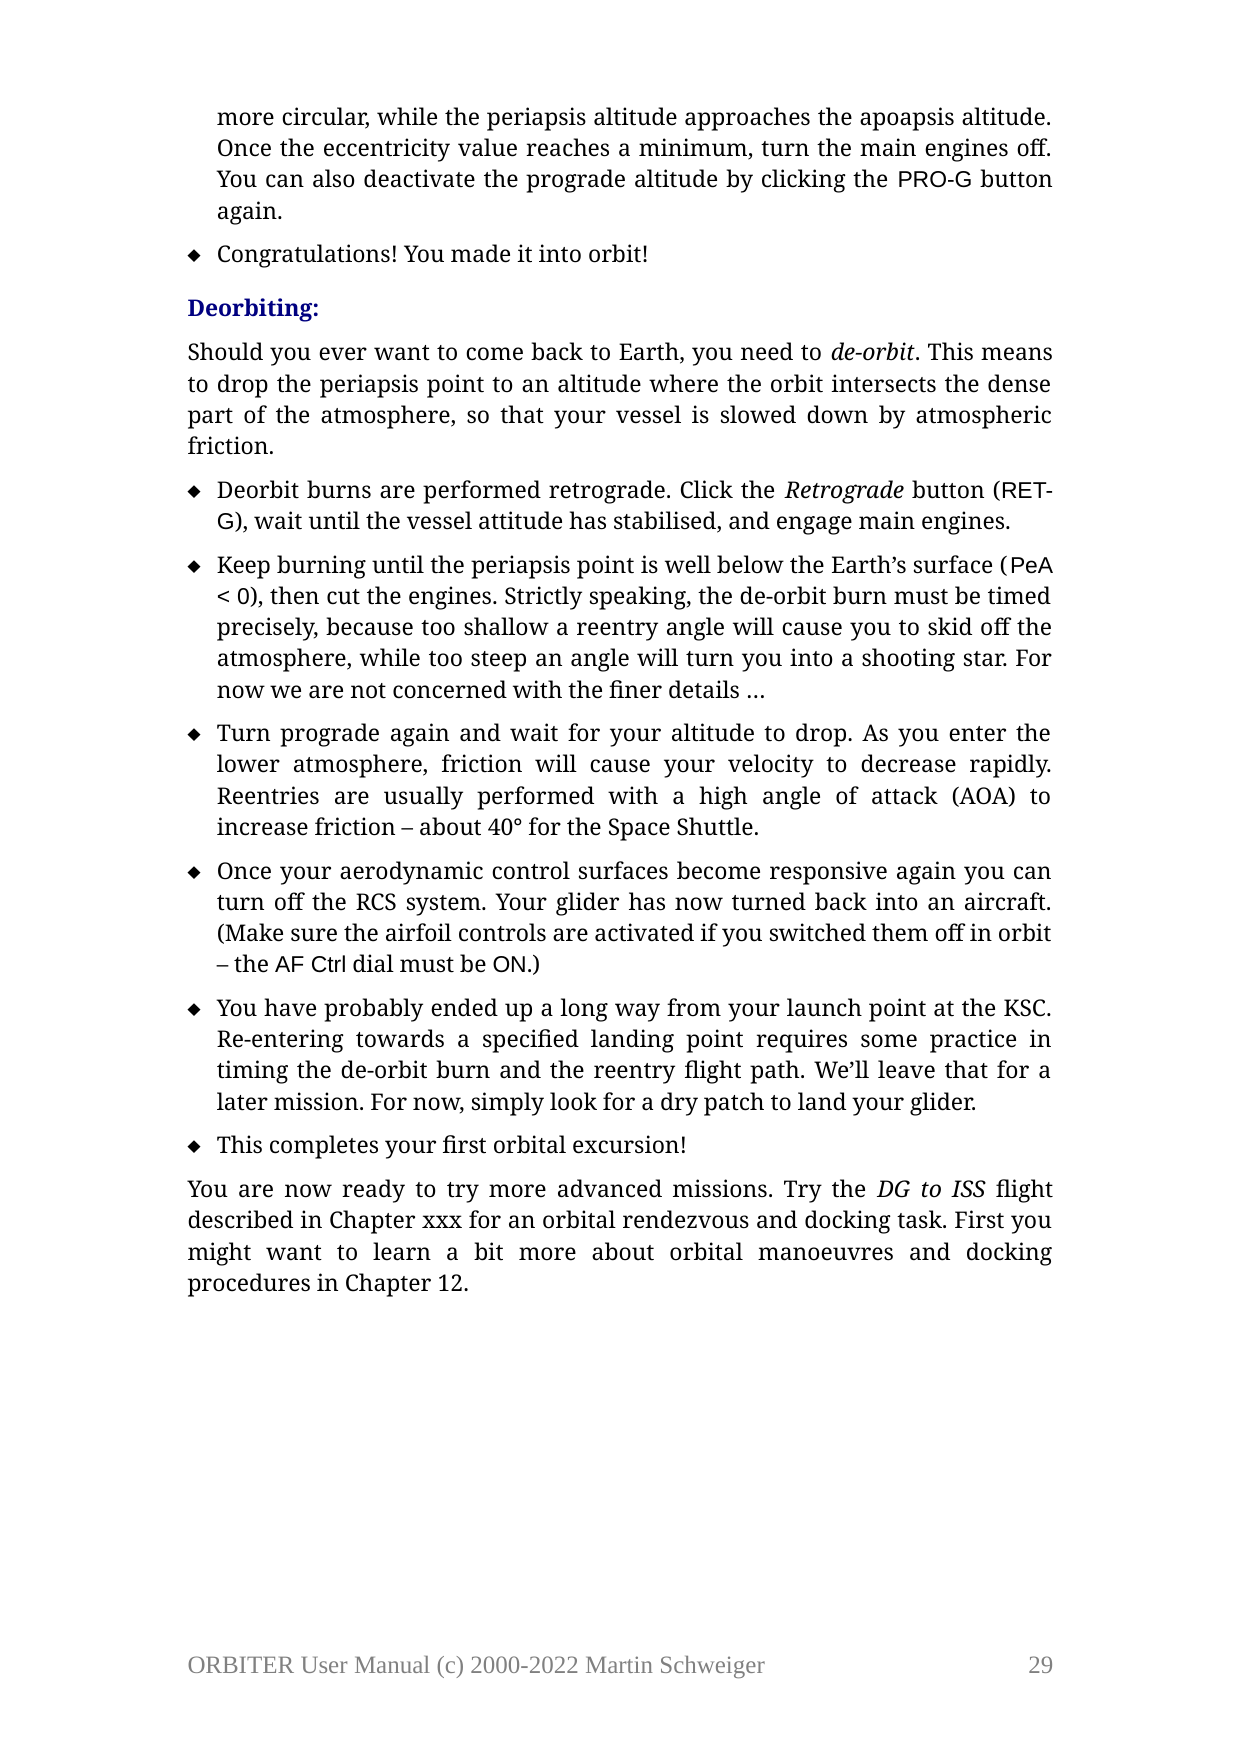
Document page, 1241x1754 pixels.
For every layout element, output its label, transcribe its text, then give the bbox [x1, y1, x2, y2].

list Congratulations! You made it into orbit! [187, 238, 1053, 269]
text Should you ever want to come back to Earth, you need to de-orbit. This means to drop the periapsis point to an altitude where the orbit intersects the dense part of the atmosphere, so that your vessel is slowed down by atmospheric friction. [187, 336, 1053, 461]
list This completes your first orbital excursion! [187, 1129, 1053, 1160]
list Keep burning until the periapsis point is well below the Earth’s surface (PeA < 0), then cut the engines. Strictly speaking, the de-orbit burn must be timed precisely, because too shallow a reentry angle will cause you to skid off the atmosphere, while too steep an angle will turn you into a shooting star. For now we are not concerned with the finer details … [187, 548, 1053, 704]
subtitle Deorbiting: [187, 291, 1053, 323]
list Once your aerodynamic control surfaces become responsive again you can turn off the RCS system. Your glider has now turned back into an aircraft. (Make sure the airfoil controls are activated if you switched them off in orbit – the AF Ctrl dial must be ON.) [187, 854, 1053, 979]
list more circular, while the periapsis altitude approaches the apoapsis altitude. Once the eccentricity value reaches a minimum, turn the main engines off. You can also deactivate the prograde altitude by clicking the PRO-G button again. [187, 100, 1053, 225]
list You have probably ended up a long way from your launch point at the KSC. Re-entering towards a specified landing point requires some practice in timing the de-orbit burn and the reentry flight path. We’ll leave that for a later mission. For now, simply look for a dry patch to land your glider. [187, 991, 1053, 1116]
text You are now ready to try more advanced missions. Try the DG to ISS flight described in Chapter xxx for an orbital rendezvous and docking task. First you might want to learn a bit more about orbital manoeuvres and docking procedures in Chapter 12. [187, 1172, 1053, 1297]
list Deorbit burns are performed retrograde. Click the Retrograde button (RET-G), wait until the vessel attitude has stabilised, and engage main engines. [187, 473, 1053, 536]
list Turn prograde again and wait for your altitude to drop. As you enter the lower atmosphere, friction will cause your velocity to decrease rapidly. Reentries are usually performed with a high angle of attack (AOA) to increase friction – about 40° for the Space Shuttle. [187, 717, 1053, 842]
